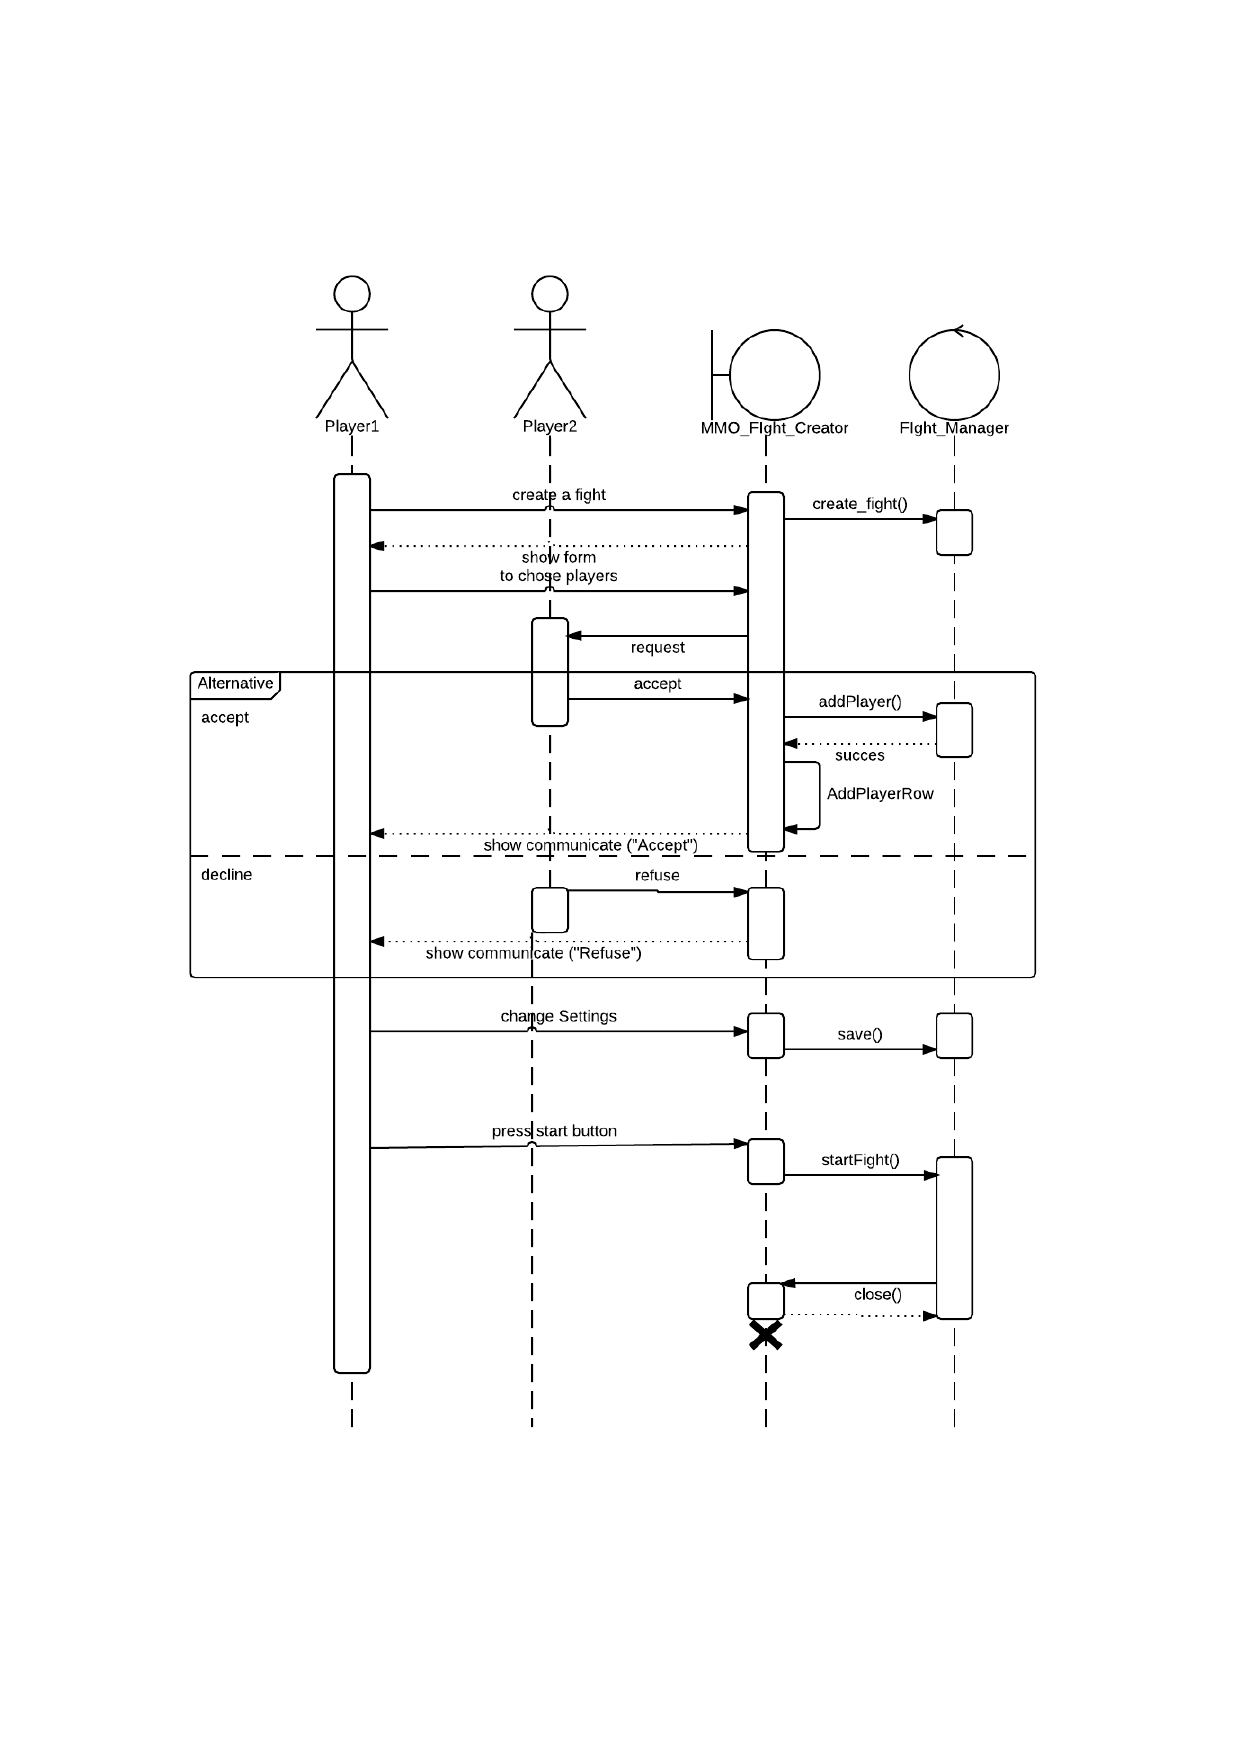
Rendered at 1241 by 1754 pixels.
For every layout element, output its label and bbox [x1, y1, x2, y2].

picture [118, 204, 1123, 1519]
